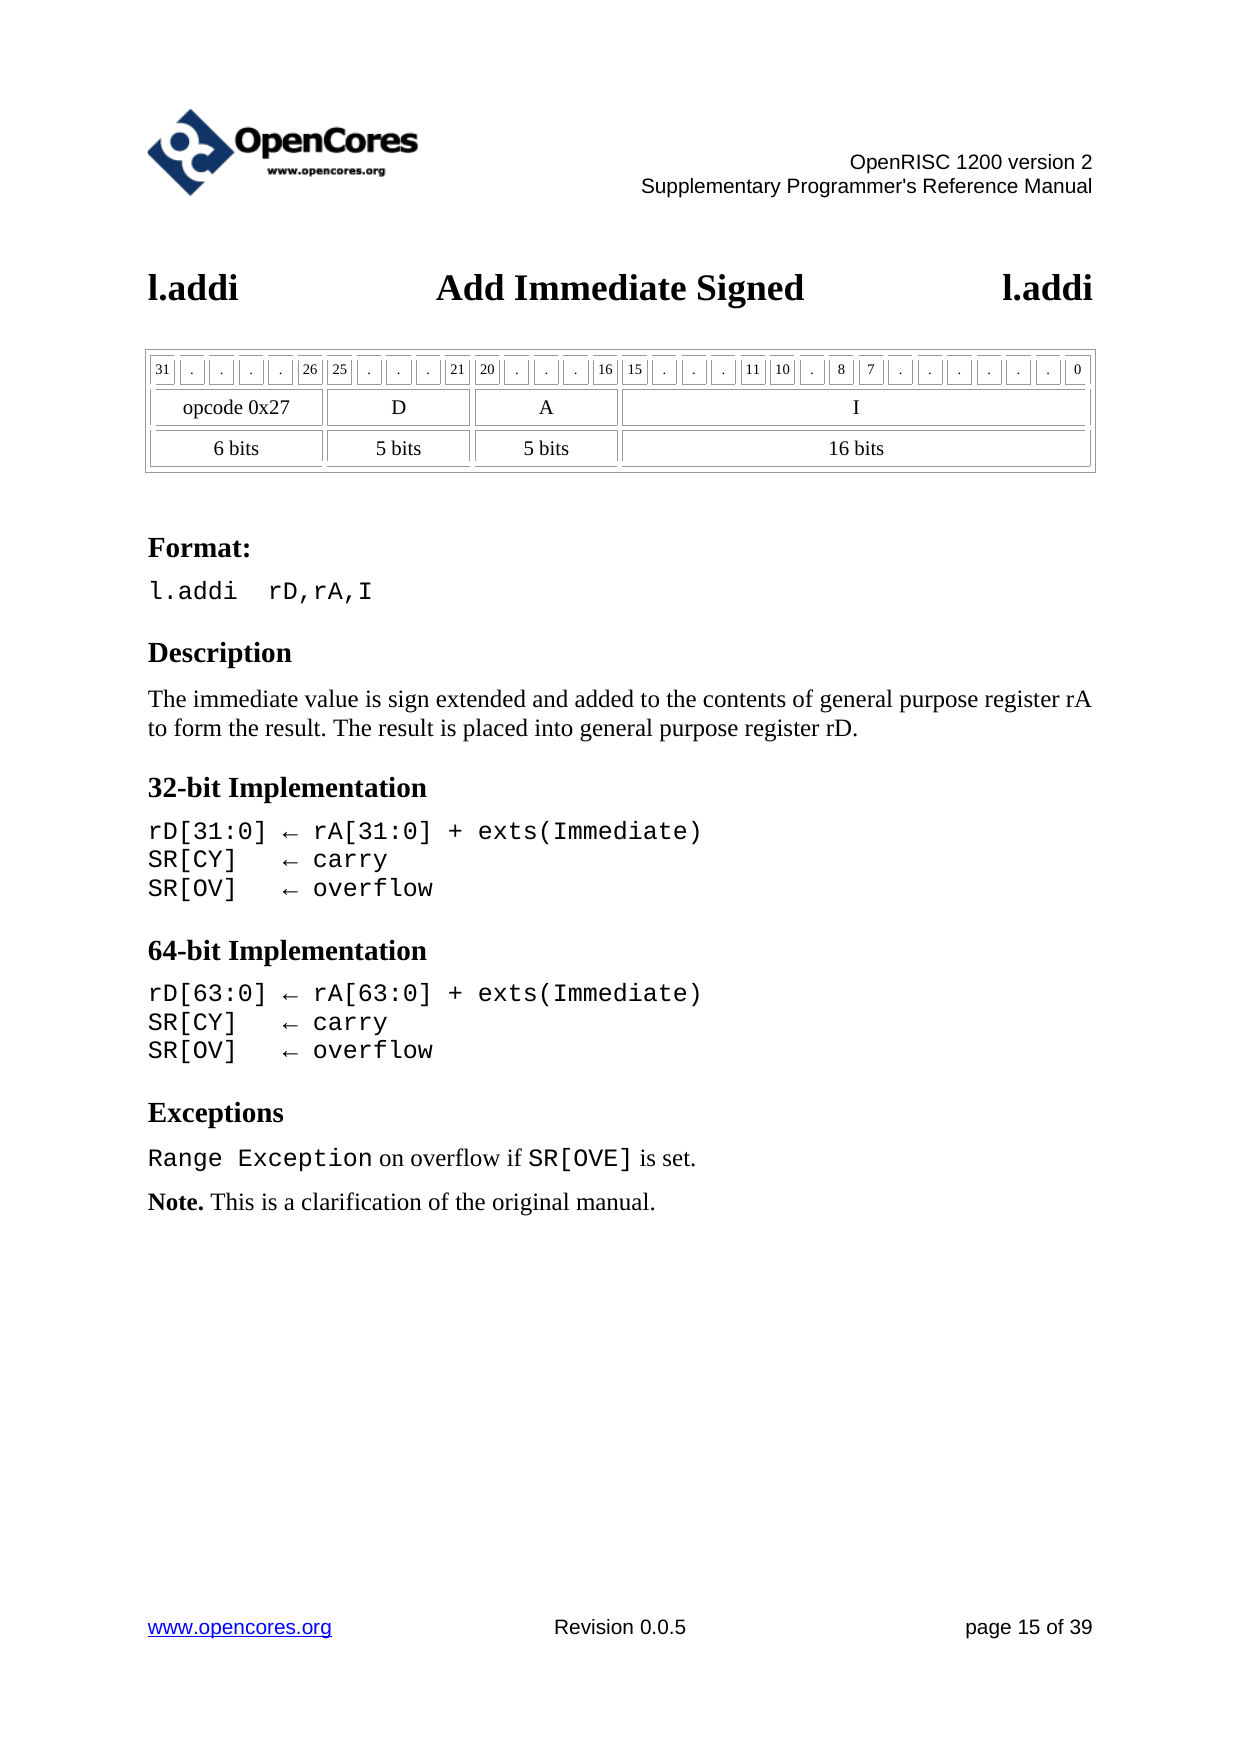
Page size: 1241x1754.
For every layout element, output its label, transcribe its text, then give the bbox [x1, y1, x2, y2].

table_cell opcode 0x27 [148, 384, 325, 425]
table_header . [1004, 350, 1033, 383]
text Note. This is a clarification of the original manual. [148, 1187, 1093, 1215]
table_header 20 [472, 350, 502, 383]
table_header . [945, 350, 974, 383]
title 64-bit Implementation [148, 933, 1093, 966]
text rD[63:0] ← rA[63:0] + exts(Immediate) [148, 981, 1093, 1009]
title Exceptions [148, 1095, 1093, 1128]
table_header . [384, 350, 413, 383]
table_header . [649, 350, 679, 383]
table_header . [177, 350, 207, 383]
text l.addi rD,rA,I [148, 578, 1093, 607]
text SR[CY] ← carry [148, 1009, 1093, 1038]
table_cell D [325, 384, 472, 425]
text Range Exception on overflow if SR[OVE] is set. [148, 1143, 1093, 1174]
text SR[OV] ← overflow [148, 875, 1093, 904]
title Description [148, 636, 1093, 669]
table_header . [1033, 350, 1063, 383]
table_header 25 [325, 350, 354, 383]
table_header . [797, 350, 826, 383]
text SR[CY] ← carry [148, 847, 1093, 875]
table_cell 5 bits [325, 425, 472, 466]
title Format: [148, 530, 1093, 563]
table_header . [561, 350, 590, 383]
table_header . [886, 350, 915, 383]
table_header . [915, 350, 944, 383]
table_header . [531, 350, 561, 383]
table_header Add Immediate Signed [325, 227, 915, 308]
picture [147, 109, 418, 196]
table_header . [679, 350, 708, 383]
table_cell 6 bits [148, 425, 325, 466]
table_header 15 [620, 350, 649, 383]
table_header . [236, 350, 266, 383]
table_header 21 [443, 350, 472, 383]
table_header 8 [826, 350, 856, 383]
table_cell 16 bits [620, 425, 1093, 466]
table_header l.addi [148, 227, 325, 308]
table_header . [207, 350, 236, 383]
table_header . [502, 350, 531, 383]
table_header 11 [738, 350, 767, 383]
title 32-bit Implementation [148, 770, 1093, 804]
table_header . [974, 350, 1003, 383]
table_cell 5 bits [472, 425, 620, 466]
table_header . [708, 350, 738, 383]
table_header 0 [1063, 350, 1093, 383]
text The immediate value is sign extended and added to the contents of general purpose register rA to form the result. The result is placed into general purpose register rD. [148, 684, 1093, 741]
table_header 10 [768, 350, 797, 383]
table_header . [354, 350, 384, 383]
text SR[OV] ← overflow [148, 1038, 1093, 1066]
table_header . [266, 350, 295, 383]
table_header 16 [590, 350, 620, 383]
table_header 26 [295, 350, 325, 383]
table_header 7 [856, 350, 886, 383]
table_cell A [472, 384, 620, 425]
table_header . [413, 350, 443, 383]
table_header 31 [148, 350, 177, 383]
text rD[31:0] ← rA[31:0] + exts(Immediate) [148, 819, 1093, 847]
table_header l.addi [915, 227, 1093, 308]
table_cell I [620, 384, 1093, 425]
